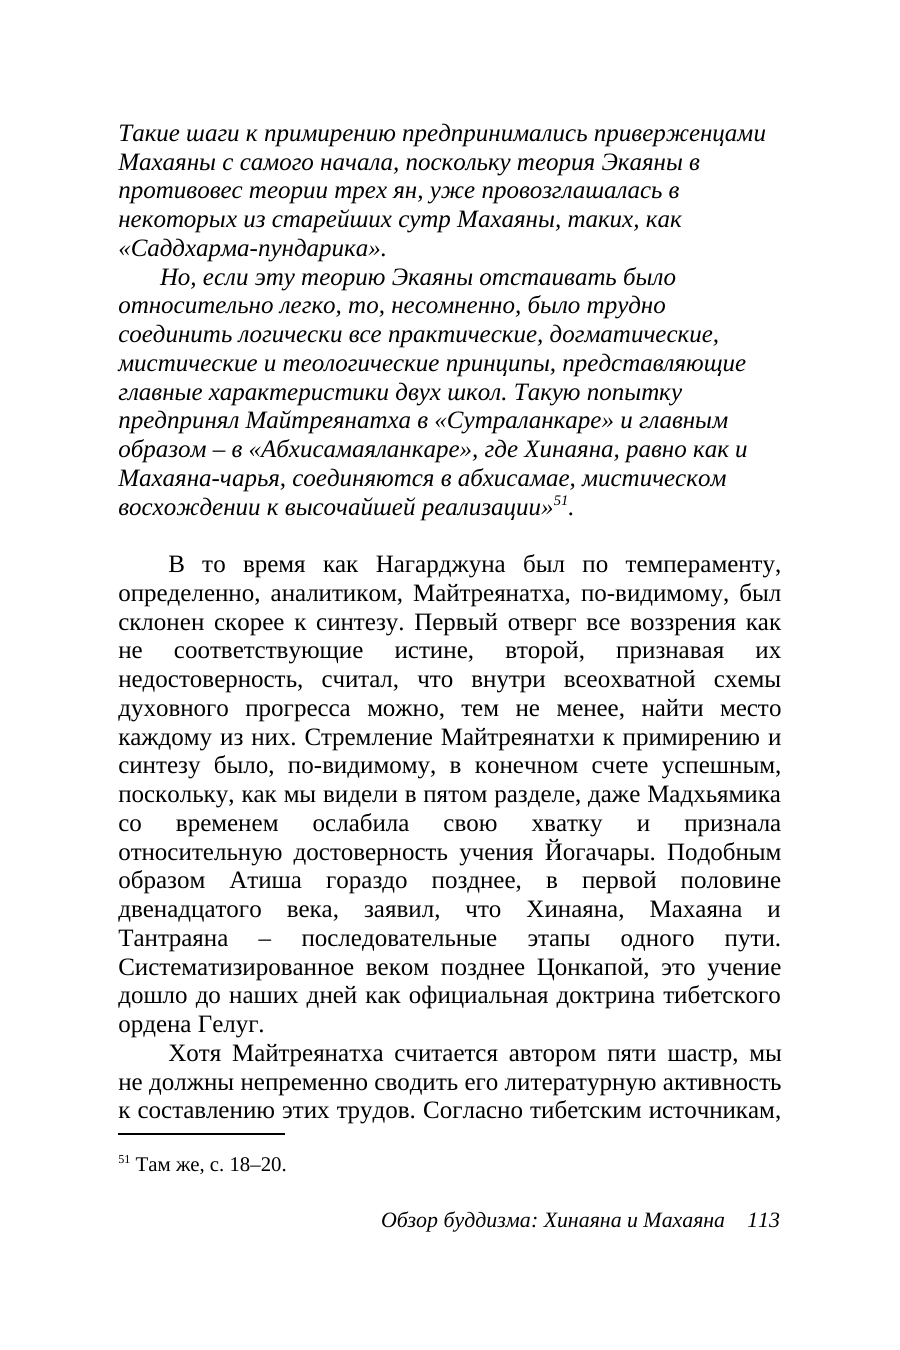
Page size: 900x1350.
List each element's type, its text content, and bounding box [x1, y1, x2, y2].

text В то время как Нагарджуна был по темпераменту, определенно, аналитиком, Майтреянатха, по-видимому, был склонен скорее к синтезу. Первый отверг все воззрения как не соответствующие истине, второй, признавая их недостоверность, считал, что внутри всеохватной схемы духовного прогресса можно, тем не менее, найти место каждому из них. Стремление Майтреянатхи к примирению и синтезу было, по-видимому, в конечном счете успешным, поскольку, как мы видели в пятом разделе, даже Мадхьямика со временем ослабила свою хватку и признала относительную достоверность учения Йогачары. Подобным образом Атиша гораздо позднее, в первой половине двенадцатого века, заявил, что Хинаяна, Махаяна и Тантраяна – последовательные этапы одного пути. Систематизированное веком позднее Цонкапой, это учение дошло до наших дней как официальная доктрина тибетского ордена Гелуг. [118, 549, 782, 1038]
text Но, если эту теорию Экаяны отстаивать было относительно легко, то, несомненно, было трудно соединить логически все практические, догматические, мистические и теологические принципы, представляющие главные характеристики двух школ. Такую попытку предпринял Майтреянатха в «Сутраланкаре» и главным образом – в «Абхисамаяланкаре», где Хинаяна, равно как и Махаяна-чарья, соединяются в абхисамае, мистическом восхождении к высочайшей реализации». [118, 262, 782, 521]
text Такие шаги к примирению предпринимались приверженцами Махаяны с самого начала, поскольку теория Экаяны в противовес теории трех ян, уже провозглашалась в некоторых из старейших сутр Махаяны, таких, как «Саддхарма-пундарика». [118, 118, 782, 262]
text Там же, с. 18–20. [118, 1152, 782, 1176]
text Хотя Майтреянатха считается автором пяти шастр, мы не должны непременно сводить его литературную активность к составлению этих трудов. Согласно тибетским источникам, [118, 1038, 782, 1124]
